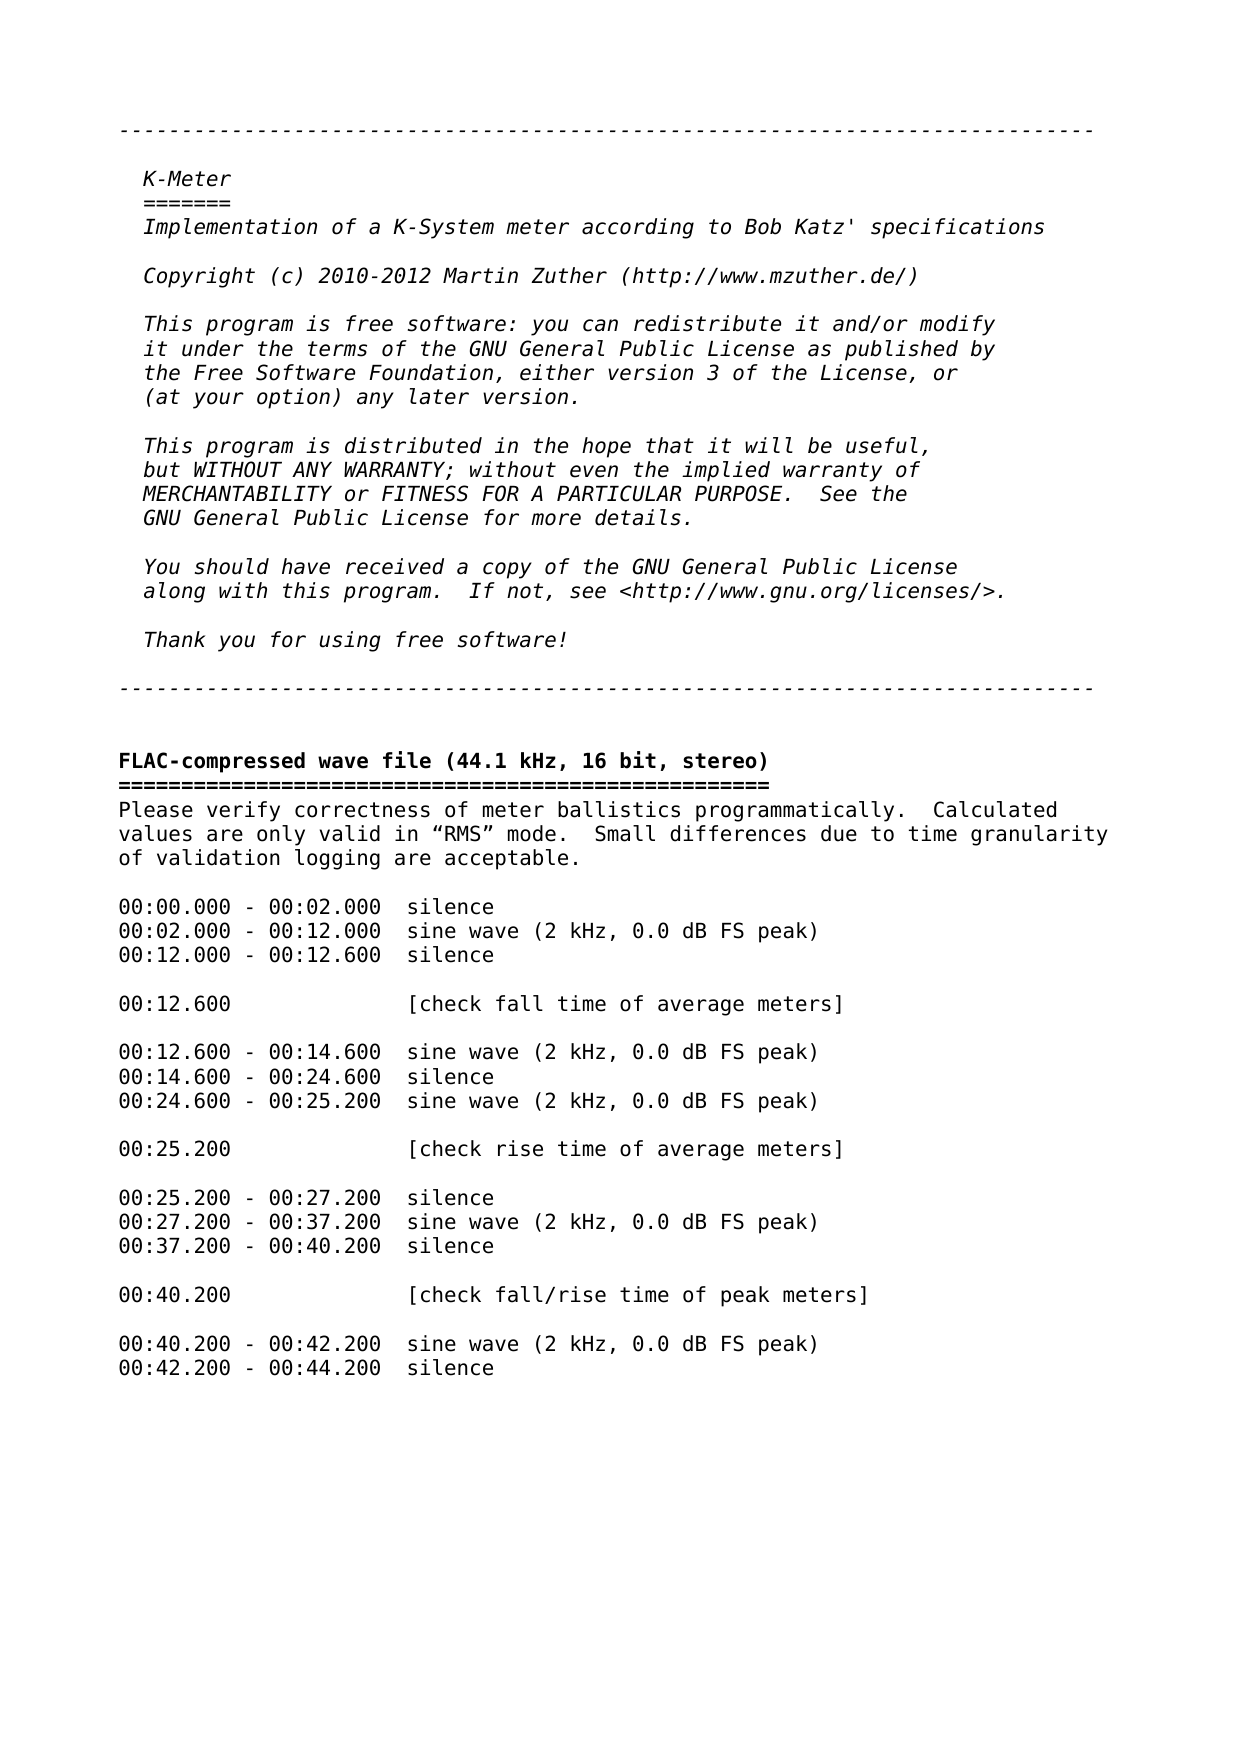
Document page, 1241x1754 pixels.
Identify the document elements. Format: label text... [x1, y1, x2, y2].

text 00:12.000 - 00:12.600 silence [118, 943, 1122, 968]
text 00:40.200 - 00:42.200 sine wave (2 kHz, 0.0 dB FS peak) [118, 1332, 1122, 1356]
text ==================================================== [118, 773, 1122, 798]
text 00:02.000 - 00:12.000 sine wave (2 kHz, 0.0 dB FS peak) [118, 919, 1122, 943]
text it under the terms of the GNU General Public License as published by [118, 337, 1122, 361]
text Please verify correctness of meter ballistics programmatically. Calculated values are only valid in “RMS” mode. Small differences due to time granularity of validation logging are acceptable. [118, 798, 1122, 871]
text (at your option) any later version. [118, 385, 1122, 409]
text the Free Software Foundation, either version 3 of the License, or [118, 361, 1122, 385]
text ======= [118, 191, 1122, 215]
text 00:25.200 - 00:27.200 silence [118, 1186, 1122, 1210]
text 00:12.600 [check fall time of average meters] [118, 992, 1122, 1016]
text You should have received a copy of the GNU General Public License [118, 555, 1122, 579]
text This program is free software: you can redistribute it and/or modify [118, 312, 1122, 337]
text 00:00.000 - 00:02.000 silence [118, 895, 1122, 919]
text along with this program. If not, see <http://www.gnu.org/licenses/>. [118, 579, 1122, 603]
text Copyright (c) 2010-2012 Martin Zuther (http://www.mzuther.de/) [118, 264, 1122, 288]
text 00:24.600 - 00:25.200 sine wave (2 kHz, 0.0 dB FS peak) [118, 1089, 1122, 1113]
text 00:14.600 - 00:24.600 silence [118, 1065, 1122, 1089]
text Implementation of a K-System meter according to Bob Katz' specifications [118, 215, 1122, 239]
text K-Meter [118, 167, 1122, 191]
text 00:37.200 - 00:40.200 silence [118, 1234, 1122, 1259]
text ------------------------------------------------------------------------------ [118, 676, 1122, 701]
text 00:42.200 - 00:44.200 silence [118, 1356, 1122, 1380]
text FLAC-compressed wave file (44.1 kHz, 16 bit, stereo) [118, 749, 1122, 773]
text 00:12.600 - 00:14.600 sine wave (2 kHz, 0.0 dB FS peak) [118, 1040, 1122, 1065]
text 00:27.200 - 00:37.200 sine wave (2 kHz, 0.0 dB FS peak) [118, 1210, 1122, 1234]
text but WITHOUT ANY WARRANTY; without even the implied warranty of [118, 458, 1122, 482]
text GNU General Public License for more details. [118, 506, 1122, 531]
text 00:40.200 [check fall/rise time of peak meters] [118, 1283, 1122, 1307]
text This program is distributed in the hope that it will be useful, [118, 434, 1122, 458]
text MERCHANTABILITY or FITNESS FOR A PARTICULAR PURPOSE. See the [118, 482, 1122, 506]
text 00:25.200 [check rise time of average meters] [118, 1137, 1122, 1162]
text ------------------------------------------------------------------------------ [118, 118, 1122, 142]
text Thank you for using free software! [118, 628, 1122, 652]
